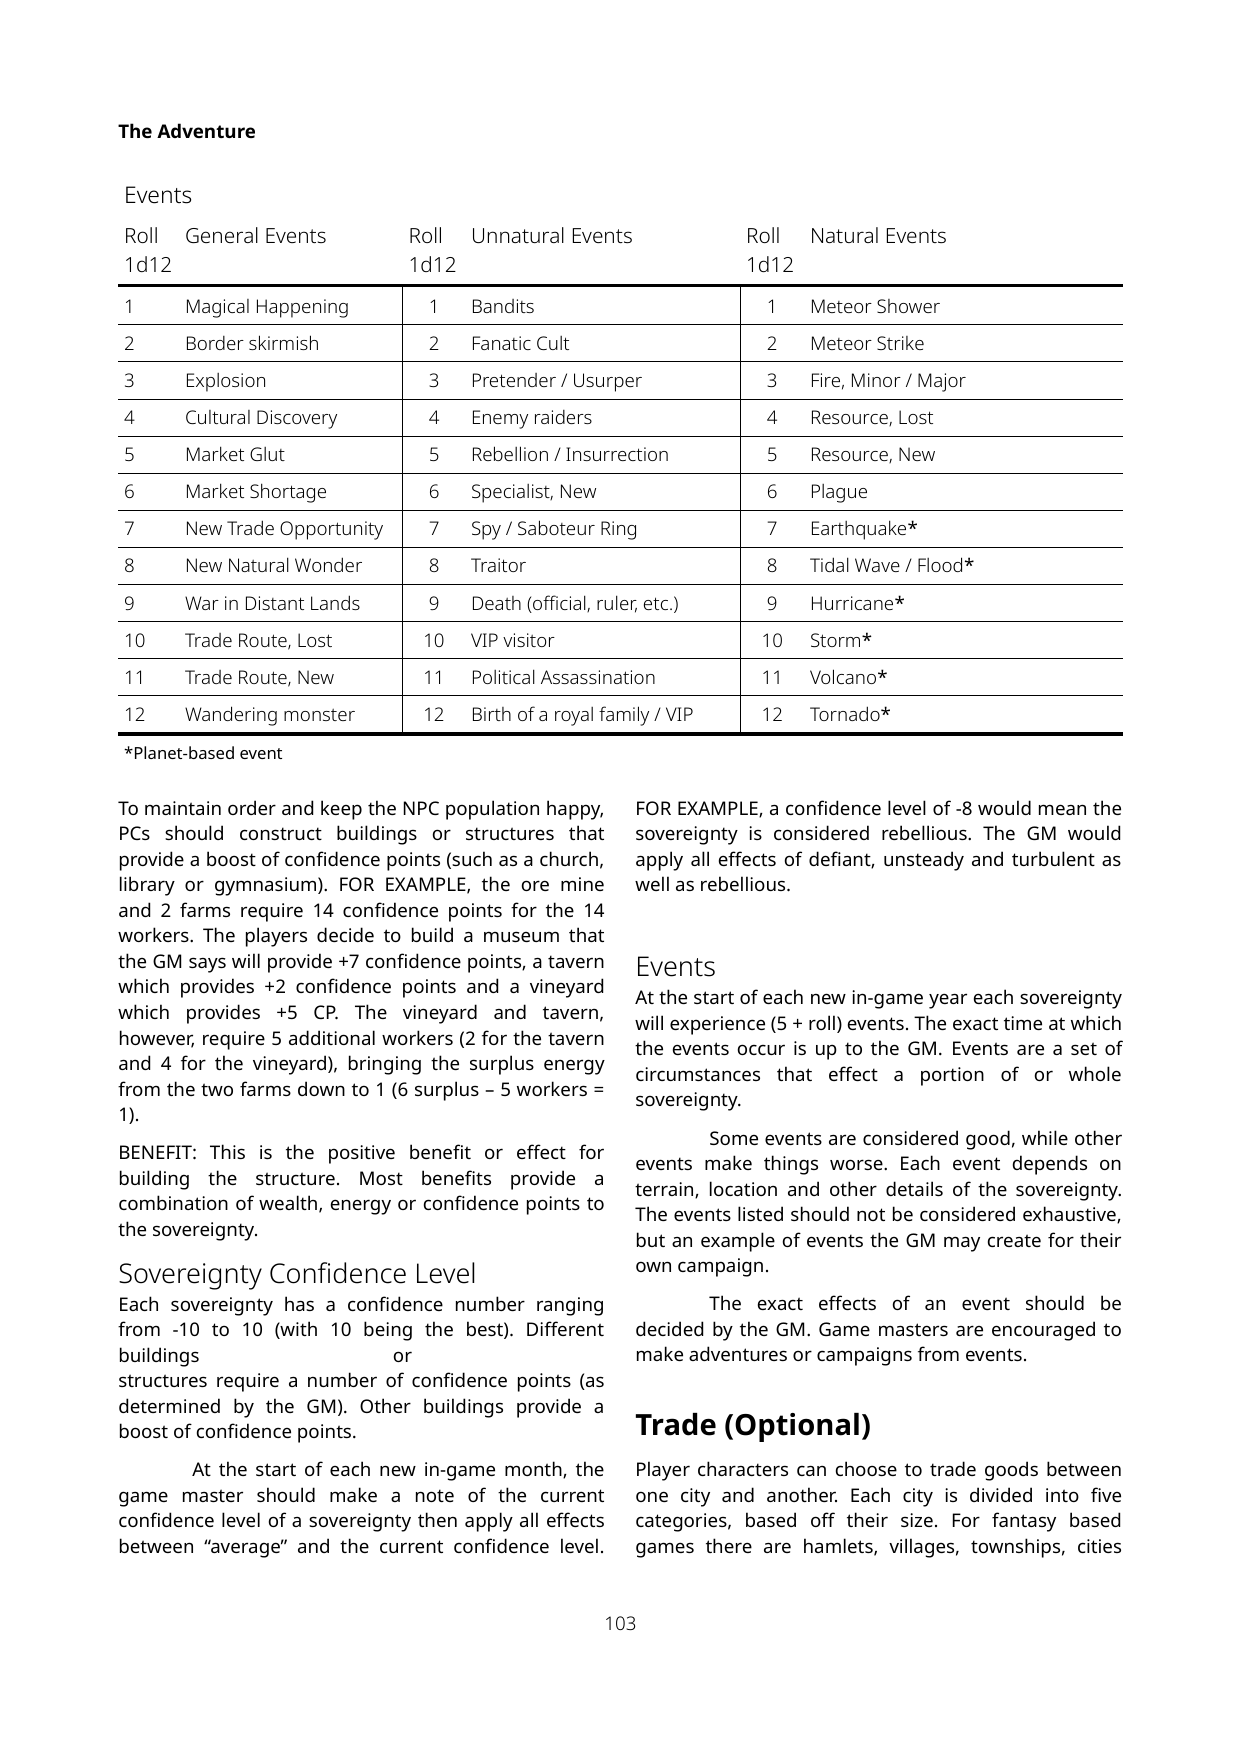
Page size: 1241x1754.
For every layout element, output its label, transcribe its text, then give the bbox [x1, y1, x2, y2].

table_cell 6 [403, 474, 465, 510]
table_cell Roll 1d12 [740, 216, 804, 284]
table_cell 8 [118, 548, 179, 584]
table_cell Tornado* [804, 696, 1123, 732]
table_cell 1 [741, 287, 804, 324]
table_cell 9 [741, 585, 804, 621]
table_cell 10 [741, 622, 804, 658]
table_cell 4 [741, 400, 804, 436]
table_cell 3 [403, 362, 465, 398]
table_cell 9 [403, 585, 465, 621]
table_cell 9 [118, 585, 179, 621]
table_cell Unnatural Events [465, 216, 740, 284]
table_cell 10 [118, 622, 179, 658]
table_cell Volcano* [804, 659, 1123, 695]
table_cell Plague [804, 474, 1123, 510]
table_cell 5 [403, 437, 465, 473]
table_cell Border skirmish [179, 325, 402, 361]
table_cell 12 [118, 696, 179, 732]
text BENEFIT: This is the positive benefit or effect for building the structure. Most benefits provide a combination of wealth, energy or confidence points to the sovereignty. [118, 1139, 605, 1242]
table_cell Fanatic Cult [465, 325, 740, 361]
table_cell Roll 1d12 [118, 216, 179, 284]
table_cell Specialist, New [465, 474, 740, 510]
table_cell 5 [741, 437, 804, 473]
table_cell 4 [118, 400, 179, 436]
table_cell Enemy raiders [465, 400, 740, 436]
table_cell 2 [403, 325, 465, 361]
text To maintain order and keep the NPC population happy, PCs should construct buildings or structures that provide a boost of confidence points (such as a church, library or gymnasium). FOR EXAMPLE, the ore mine and 2 farms require 14 confidence points for the 14 workers. The players decide to build a museum that the GM says will provide +7 confidence points, a tavern which provides +2 confidence points and a vineyard which provides +5 CP. The vineyard and tavern, however, require 5 additional workers (2 for the tavern and 4 for the vineyard), bringing the surplus energy from the two farms down to 1 (6 surplus – 5 workers = 1). [118, 795, 605, 1127]
text Some events are considered good, while other events make things worse. Each event depends on terrain, location and other details of the sovereignty. The events listed should not be considered exhaustive, but an example of events the GM may create for their own campaign. [635, 1125, 1122, 1278]
table_cell 1 [118, 287, 179, 324]
table_cell 4 [403, 400, 465, 436]
table_cell General Events [179, 216, 402, 284]
table_cell Explosion [179, 362, 402, 398]
table_cell 11 [741, 659, 804, 695]
table_cell 7 [118, 511, 179, 547]
table_cell 8 [741, 548, 804, 584]
table_cell Meteor Strike [804, 325, 1123, 361]
table_cell Roll 1d12 [403, 216, 465, 284]
text Player characters can choose to trade goods between one city and another. Each city is divided into five categories, based off their size. For fantasy based games there are hamlets, villages, townships, cities [635, 1457, 1122, 1559]
table_cell Earthquake* [804, 511, 1123, 547]
table_cell Resource, Lost [804, 400, 1123, 436]
text At the start of each new in-game year each sovereignty will experience (5 + roll) events. The exact time at which the events occur is up to the GM. Events are a set of circumstances that effect a portion of or whole sovereignty. [635, 985, 1122, 1112]
text The exact effects of an event should be decided by the GM. Game masters are encouraged to make adventures or campaigns from events. [635, 1290, 1122, 1367]
table_cell Market Glut [179, 437, 402, 473]
table_cell Cultural Discovery [179, 400, 402, 436]
table_cell New Trade Opportunity [179, 511, 402, 547]
table_cell 7 [741, 511, 804, 547]
table_cell Pretender / Usurper [465, 362, 740, 398]
table_cell 3 [741, 362, 804, 398]
table_cell Rebellion / Insurrection [465, 437, 740, 473]
table_cell 6 [118, 474, 179, 510]
table_cell 1 [403, 287, 465, 324]
table_cell 6 [741, 474, 804, 510]
table_cell Magical Happening [179, 287, 402, 324]
table_cell 8 [403, 548, 465, 584]
table_cell War in Distant Lands [179, 585, 402, 621]
table_cell VIP visitor [465, 622, 740, 658]
table_cell Birth of a royal family / VIP [465, 696, 740, 732]
table_cell Death (official, ruler, etc.) [465, 585, 740, 621]
table_cell Storm* [804, 622, 1123, 658]
table_cell 7 [403, 511, 465, 547]
table_cell Political Assassination [465, 659, 740, 695]
table_cell 12 [741, 696, 804, 732]
table_cell 11 [403, 659, 465, 695]
table_cell Tidal Wave / Flood* [804, 548, 1123, 584]
table_cell 2 [741, 325, 804, 361]
table_cell Fire, Minor / Major [804, 362, 1123, 398]
table_cell Traitor [465, 548, 740, 584]
text FOR EXAMPLE, a confidence level of -8 would mean the sovereignty is considered rebellious. The GM would apply all effects of defiant, unsteady and turbulent as well as rebellious. [635, 795, 1122, 897]
table_header Events [118, 173, 1123, 216]
table_cell Market Shortage [179, 474, 402, 510]
text Each sovereignty has a confidence number ranging from -10 to 10 (with 10 being the best). Different buildings or structures require a number of confidence points (as determined by the GM). Other buildings provide a boost of confidence points. [118, 1291, 605, 1444]
table_cell Bandits [465, 287, 740, 324]
table_cell 10 [403, 622, 465, 658]
table_cell Spy / Saboteur Ring [465, 511, 740, 547]
subtitle Trade (Optional) [635, 1404, 1122, 1444]
table_cell New Natural Wonder [179, 548, 402, 584]
table_cell 2 [118, 325, 179, 361]
text Events [635, 948, 1122, 985]
table_cell 5 [118, 437, 179, 473]
table_cell 12 [403, 696, 465, 732]
table_cell 3 [118, 362, 179, 398]
table_cell *Planet-based event [118, 736, 1123, 770]
table_cell Hurricane* [804, 585, 1123, 621]
table_cell Trade Route, New [179, 659, 402, 695]
table_cell Meteor Shower [804, 287, 1123, 324]
table_cell Wandering monster [179, 696, 402, 732]
text At the start of each new in-game month, the game master should make a note of the current confidence level of a sovereignty then apply all effects between “average” and the current confidence level. [118, 1457, 605, 1559]
table_cell Trade Route, Lost [179, 622, 402, 658]
table_cell 11 [118, 659, 179, 695]
table_cell Resource, New [804, 437, 1123, 473]
text Sovereignty Confidence Level [118, 1254, 605, 1291]
table_cell Natural Events [804, 216, 1123, 284]
